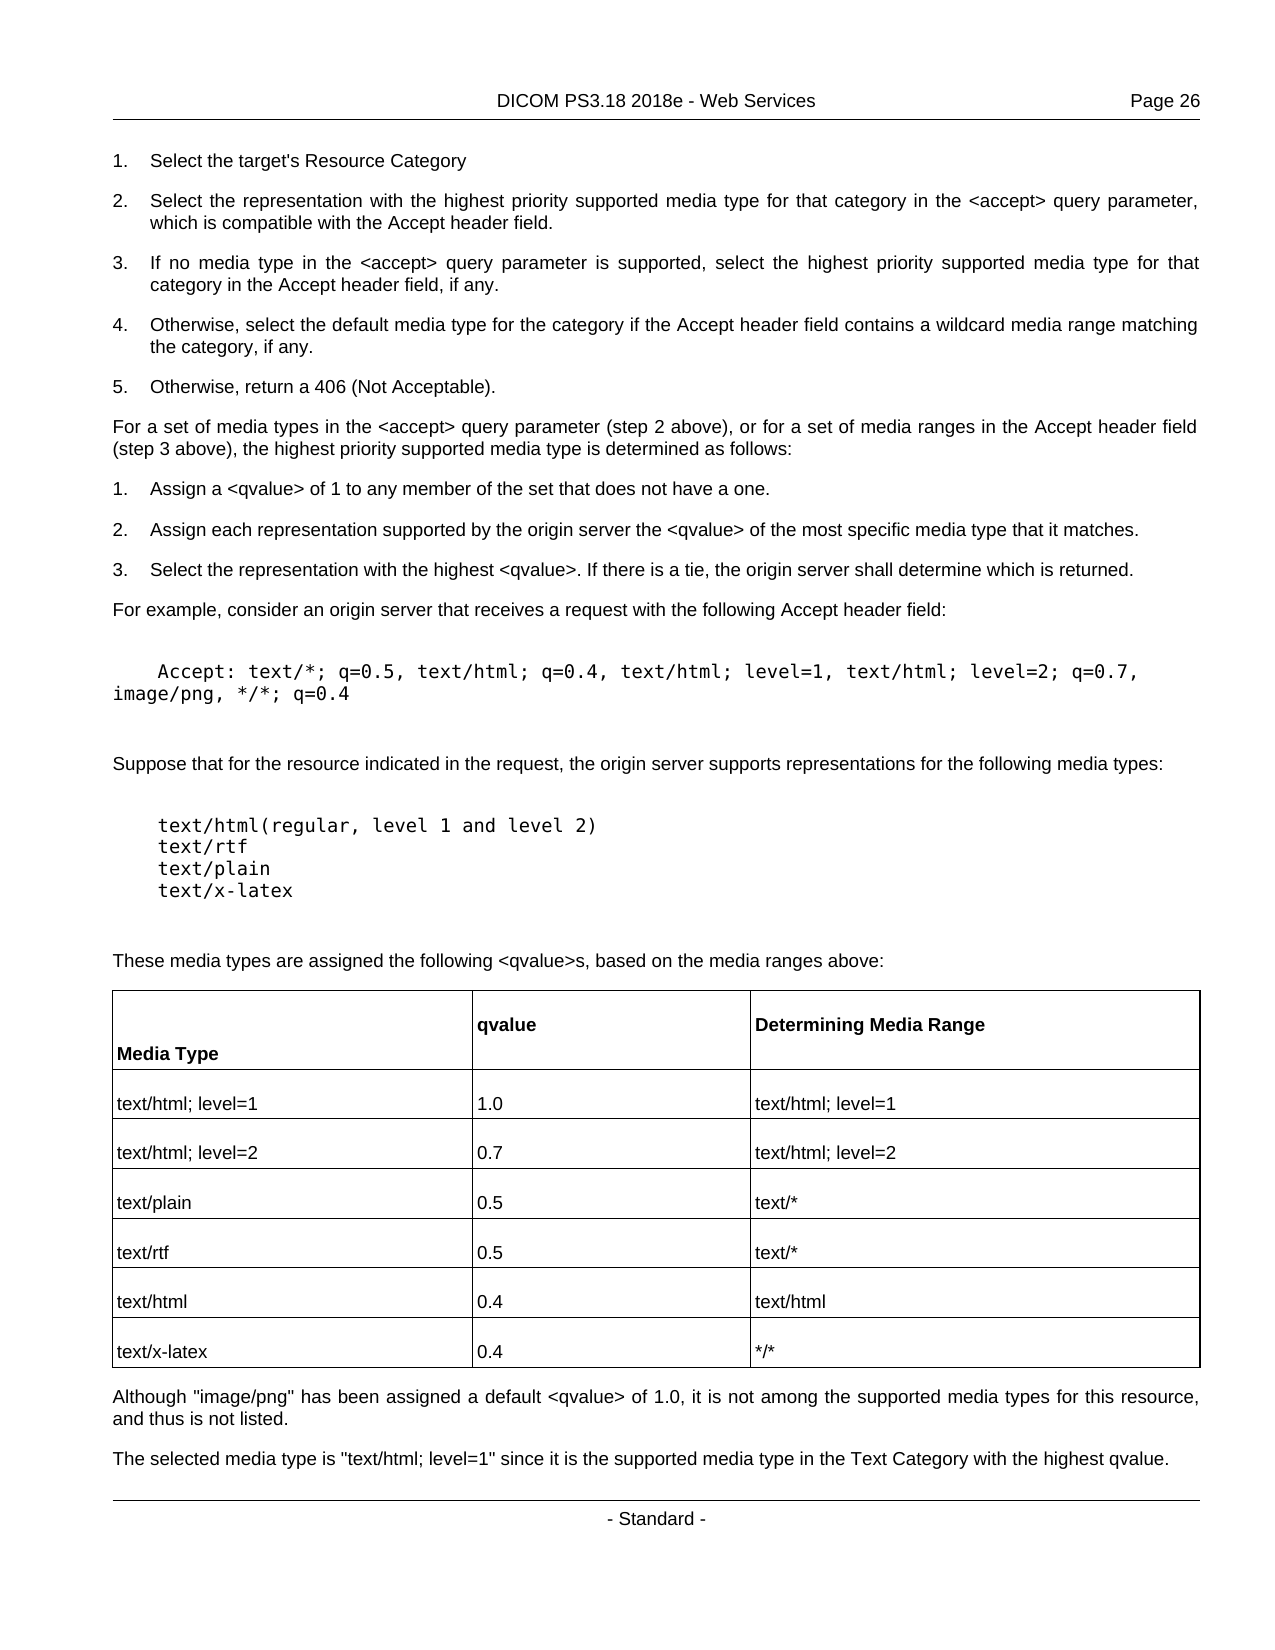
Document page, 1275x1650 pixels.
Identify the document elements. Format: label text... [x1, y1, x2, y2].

text Suppose that for the resource indicated in the request, the origin server supports representations for the following media types: [112, 752, 1200, 774]
list Otherwise, select the default media type for the category if the Accept header field contains a wildcard media range matching the category, if any. [112, 314, 1200, 357]
text These media types are assigned the following <qvalue>s, based on the media ranges above: [112, 950, 1200, 971]
table_cell 0.5 [473, 1219, 750, 1267]
text Although "image/png" has been assigned a default <qvalue> of 1.0, it is not among the supported media types for this resource, and thus is not listed. [112, 1386, 1200, 1429]
table_cell 0.4 [473, 1318, 750, 1367]
table_cell text/html [113, 1268, 472, 1317]
table_cell text/x-latex [113, 1318, 472, 1367]
table_cell 0.4 [473, 1268, 750, 1317]
text For a set of media types in the <accept> query parameter (step 2 above), or for a set of media ranges in the Accept header field (step 3 above), the highest priority supported media type is determined as follows: [112, 416, 1200, 459]
list If no media type in the <accept> query parameter is supported, select the highest priority supported media type for that category in the Accept header field, if any. [112, 252, 1200, 295]
list Select the target's Resource Category [112, 150, 1200, 172]
table_cell text/* [751, 1219, 1199, 1267]
list Assign a <qvalue> of 1 to any member of the set that does not have a one. [112, 478, 1200, 500]
table_cell text/html; level=1 [751, 1070, 1199, 1118]
text text/html(regular, level 1 and level 2) text/rtf text/plain text/x-latex [112, 793, 1200, 931]
list Otherwise, return a 406 (Not Acceptable). [112, 376, 1200, 397]
table_cell text/plain [113, 1169, 472, 1217]
table_header Determining Media Range [751, 991, 1199, 1068]
table_header Media Type [113, 991, 472, 1068]
table_cell */* [751, 1318, 1199, 1367]
table_cell 1.0 [473, 1070, 750, 1118]
text Accept: text/*; q=0.5, text/html; q=0.4, text/html; level=1, text/html; level=2; q=0.7, image/png, */*; q=0.4 [112, 639, 1200, 734]
table_header qvalue [473, 991, 750, 1068]
table_cell text/html; level=2 [113, 1119, 472, 1168]
text For example, consider an origin server that receives a request with the following Accept header field: [112, 599, 1200, 621]
list Assign each representation supported by the origin server the <qvalue> of the most specific media type that it matches. [112, 518, 1200, 540]
table_cell 0.7 [473, 1119, 750, 1168]
table_cell text/* [751, 1169, 1199, 1217]
list Select the representation with the highest priority supported media type for that category in the <accept> query parameter, which is compatible with the Accept header field. [112, 190, 1200, 233]
table_cell text/html; level=1 [113, 1070, 472, 1118]
table_cell 0.5 [473, 1169, 750, 1217]
text The selected media type is "text/html; level=1" since it is the supported media type in the Text Category with the highest qvalue. [112, 1448, 1200, 1470]
list Select the representation with the highest <qvalue>. If there is a tie, the origin server shall determine which is returned. [112, 559, 1200, 580]
table_cell text/rtf [113, 1219, 472, 1267]
table_cell text/html; level=2 [751, 1119, 1199, 1168]
table_cell text/html [751, 1268, 1199, 1317]
